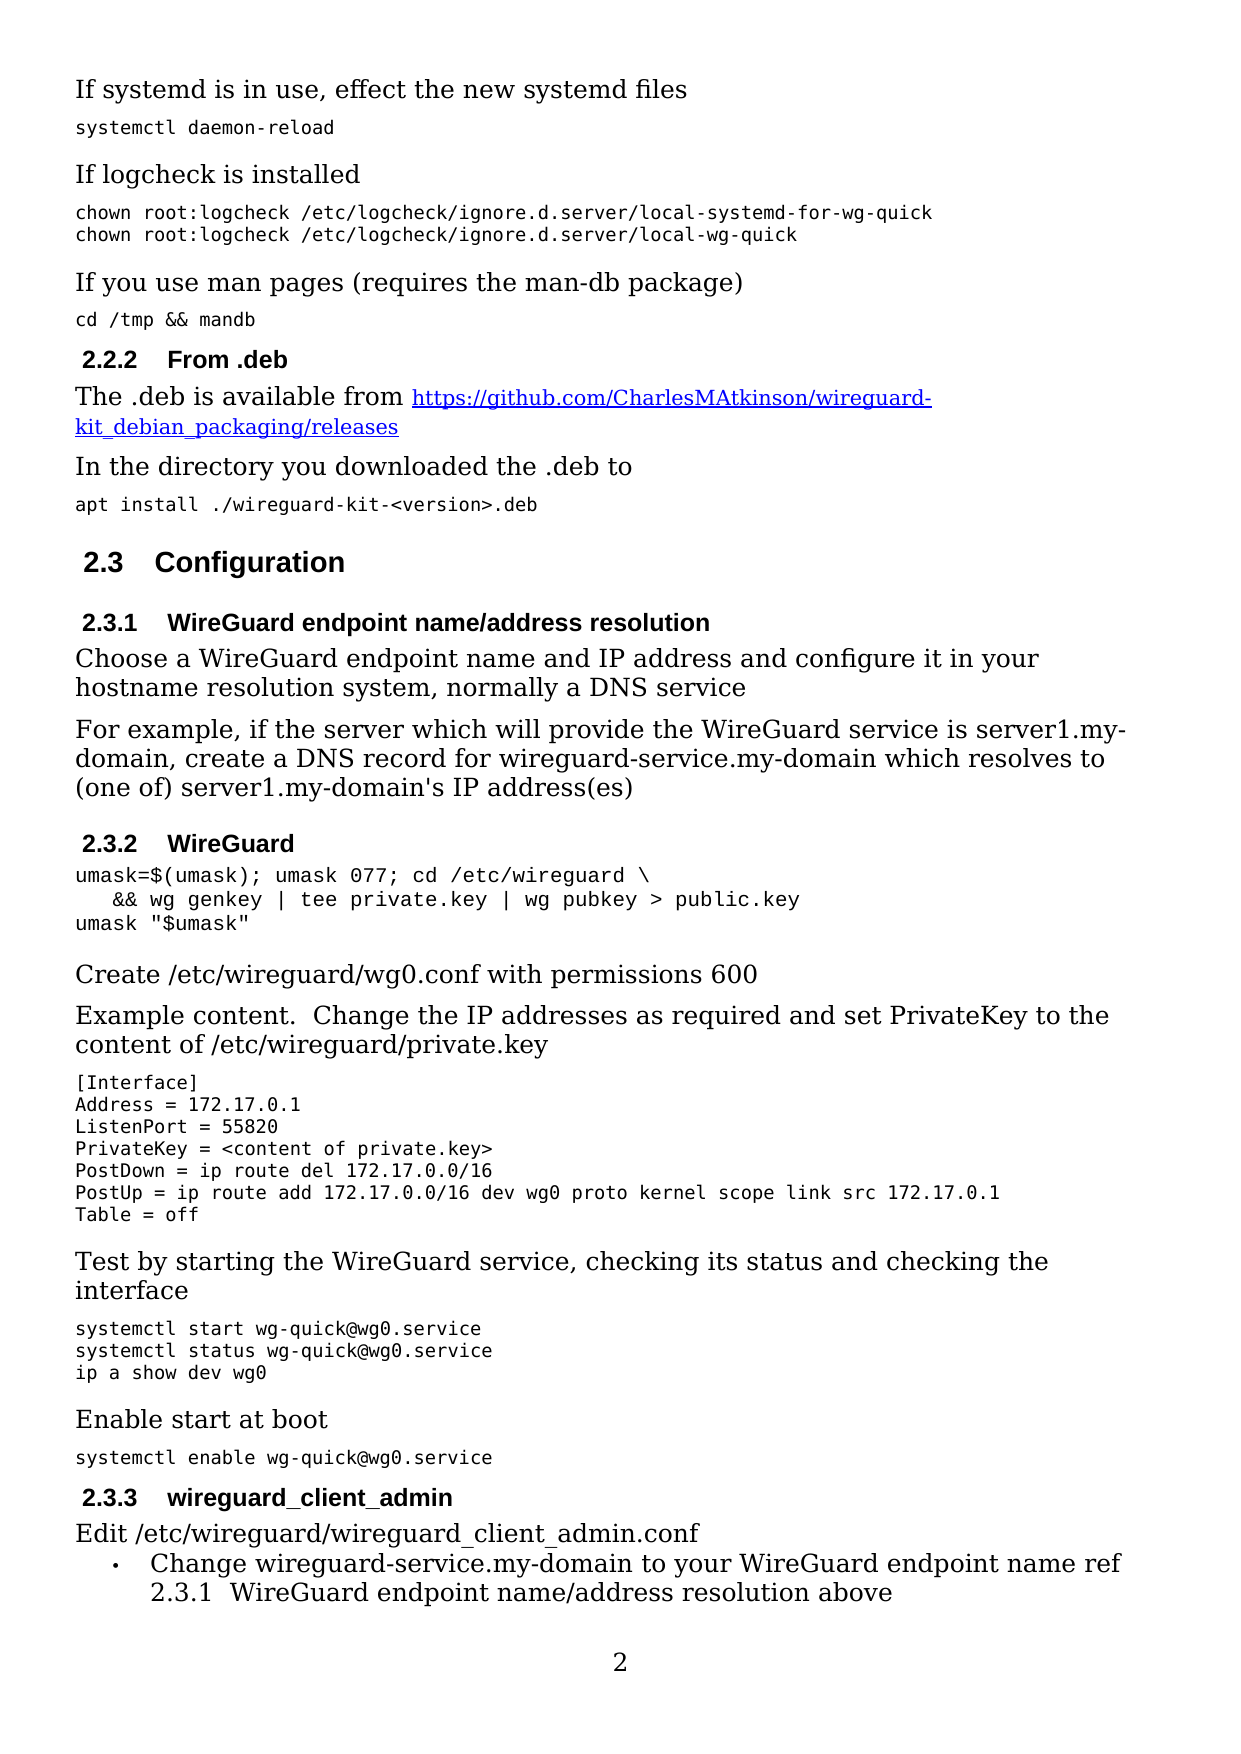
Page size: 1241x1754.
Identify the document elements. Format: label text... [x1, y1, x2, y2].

text For example, if the server which will provide the WireGuard service is server1.my-domain, create a DNS record for wireguard-service.my-domain which resolves to (one of) server1.my-domain's IP address(es) [75, 715, 1166, 802]
text cd /tmp && mandb [75, 309, 1166, 331]
text Enable start at boot [75, 1406, 1166, 1435]
subtitle WireGuard endpoint name/address resolution [75, 609, 1166, 637]
text If logcheck is installed [75, 160, 1166, 189]
text ListenPort = 55820 [75, 1116, 1166, 1138]
text [Interface] [75, 1072, 1166, 1094]
text chown root:logcheck /etc/logcheck/ignore.d.server/local-systemd-for-wg-quick [75, 202, 1166, 224]
text Address = 172.17.0.1 [75, 1094, 1166, 1116]
text systemctl status wg-quick@wg0.service [75, 1340, 1166, 1362]
text ip a show dev wg0 [75, 1362, 1166, 1384]
text PrivateKey = <content of private.key> [75, 1138, 1166, 1160]
text apt install ./wireguard-kit-<version>.deb [75, 494, 1166, 516]
text Table = off [75, 1204, 1166, 1226]
text chown root:logcheck /etc/logcheck/ignore.d.server/local-wg-quick [75, 224, 1166, 246]
list Change wireguard-service.my-domain to your WireGuard endpoint name ref 2.3.1 WireGuard endpoint name/address resolution above [112, 1549, 1166, 1607]
text If systemd is in use, effect the new systemd files [75, 75, 1166, 104]
text The .deb is available from https://github.com/CharlesMAtkinson/wireguard-kit_debian_packaging/releases [75, 382, 1166, 440]
subtitle From .deb [75, 346, 1166, 374]
text umask=$(umask); umask 077; cd /etc/wireguard \ [75, 865, 1166, 889]
text Create /etc/wireguard/wg0.conf with permissions 600 [75, 960, 1166, 989]
subtitle Configuration [75, 546, 1166, 579]
text Test by starting the WireGuard service, checking its status and checking the interface [75, 1247, 1166, 1306]
subtitle wireguard_client_admin [75, 1484, 1166, 1512]
subtitle WireGuard [75, 830, 1166, 858]
text If you use man pages (requires the man-db package) [75, 268, 1166, 297]
text Choose a WireGuard endpoint name and IP address and configure it in your hostname resolution system, normally a DNS service [75, 644, 1166, 702]
text systemctl enable wg-quick@wg0.service [75, 1447, 1166, 1469]
text systemctl start wg-quick@wg0.service [75, 1318, 1166, 1340]
text Edit /etc/wireguard/wireguard_client_admin.conf [75, 1520, 1166, 1549]
text PostDown = ip route del 172.17.0.0/16 [75, 1160, 1166, 1182]
text In the directory you downloaded the .deb to [75, 452, 1166, 482]
text && wg genkey | tee private.key | wg pubkey > public.key [75, 889, 1166, 913]
text Example content. Change the IP addresses as required and set PrivateKey to the content of /etc/wireguard/private.key [75, 1002, 1166, 1060]
text systemctl daemon-reload [75, 117, 1166, 138]
text PostUp = ip route add 172.17.0.0/16 dev wg0 proto kernel scope link src 172.17.0.1 [75, 1182, 1166, 1204]
text umask "$umask" [75, 913, 1166, 936]
